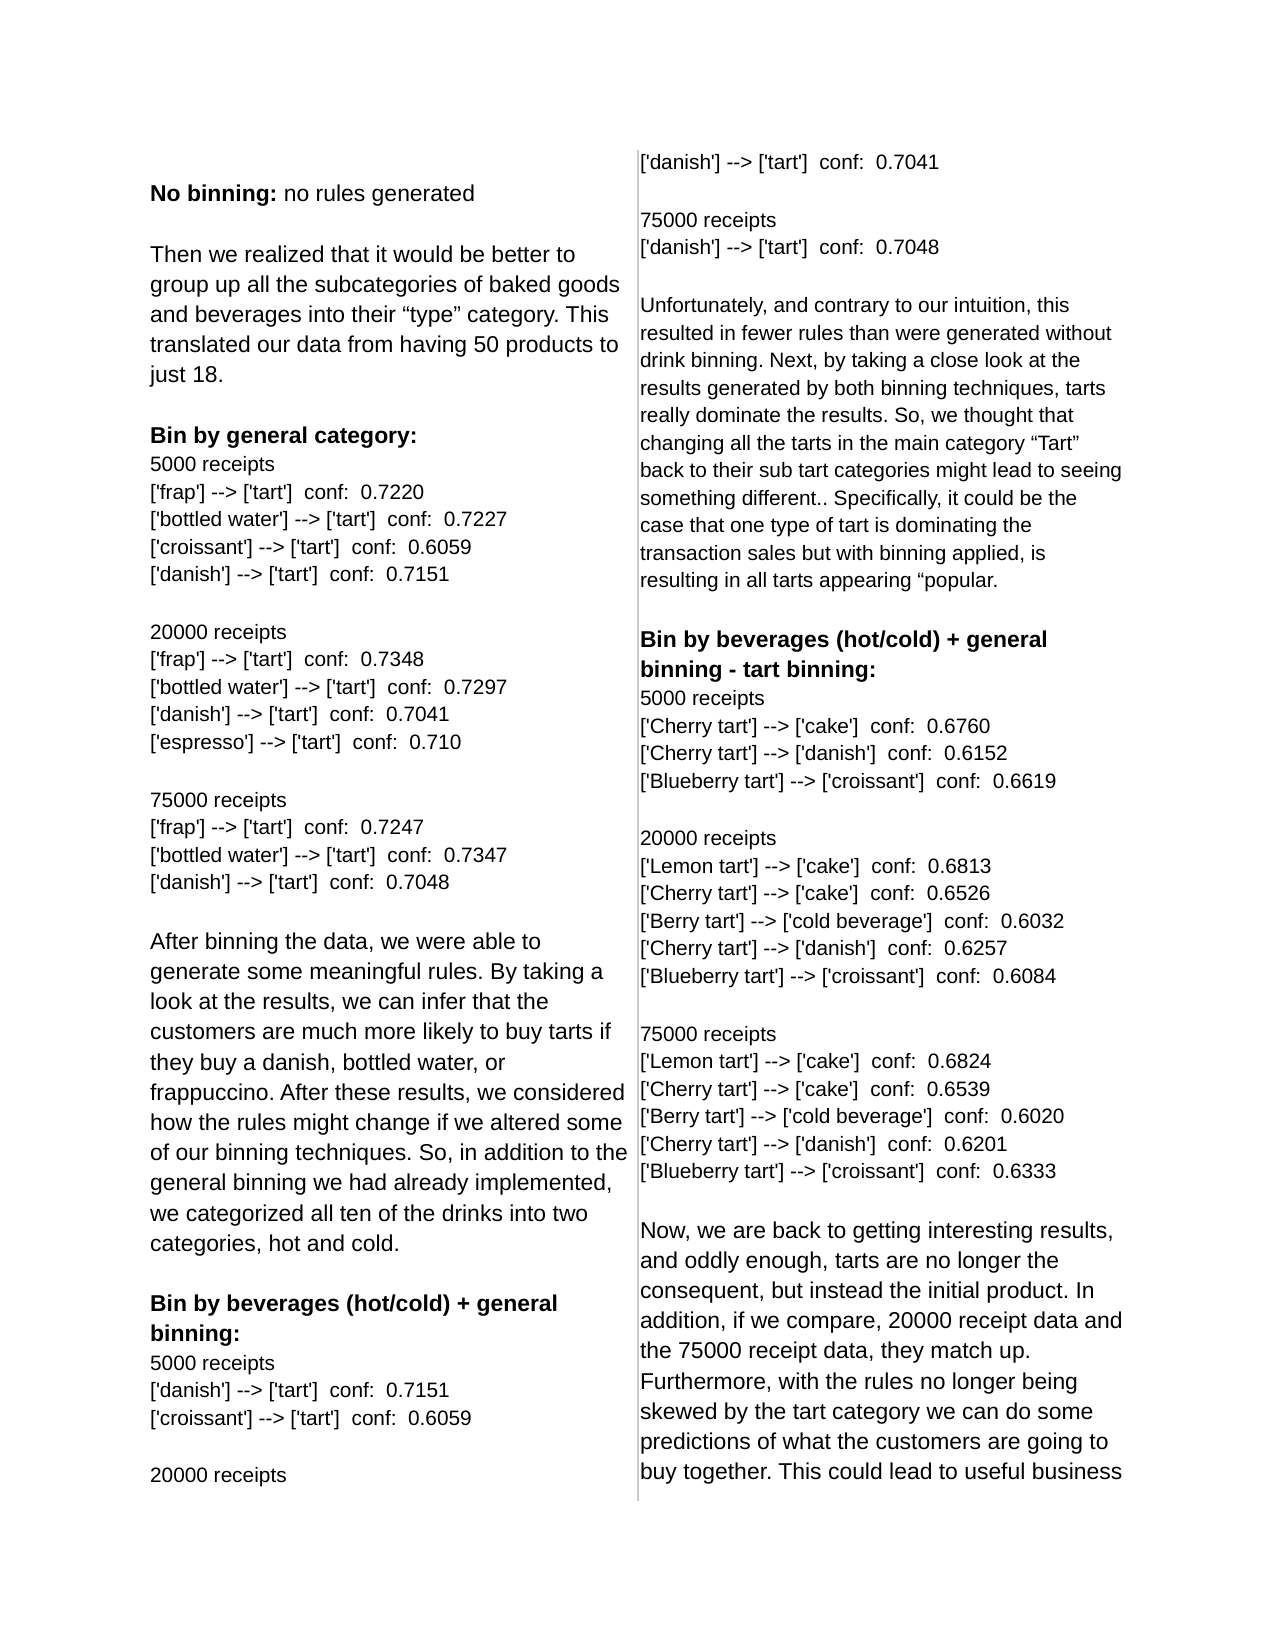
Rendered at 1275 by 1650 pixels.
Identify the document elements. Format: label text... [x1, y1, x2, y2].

text ['Cherry tart'] --> ['cake'] conf: 0.6760 [640, 713, 1125, 737]
text 75000 receipts [150, 787, 635, 811]
text ['Blueberry tart'] --> ['croissant'] conf: 0.6619 [640, 768, 1125, 792]
text ['espresso'] --> ['tart'] conf: 0.710 [150, 730, 635, 754]
text ['Cherry tart'] --> ['cake'] conf: 0.6526 [640, 881, 1125, 905]
text 75000 receipts [640, 208, 1125, 232]
text ['danish'] --> ['tart'] conf: 0.7048 [150, 870, 635, 894]
text ['Lemon tart'] --> ['cake'] conf: 0.6813 [640, 854, 1125, 878]
text ['Cherry tart'] --> ['danish'] conf: 0.6152 [640, 741, 1125, 765]
text Bin by beverages (hot/cold) + general binning: [150, 1290, 635, 1347]
text ['bottled water'] --> ['tart'] conf: 0.7297 [150, 675, 635, 699]
text ['danish'] --> ['tart'] conf: 0.7151 [150, 562, 635, 586]
text 75000 receipts [640, 1021, 1125, 1045]
text No binning: no rules generated [150, 180, 635, 207]
text ['frap'] --> ['tart'] conf: 0.7348 [150, 647, 635, 671]
text ['Cherry tart'] --> ['danish'] conf: 0.6257 [640, 936, 1125, 960]
text ['danish'] --> ['tart'] conf: 0.7041 [150, 702, 635, 726]
text ['Blueberry tart'] --> ['croissant'] conf: 0.6333 [640, 1159, 1125, 1183]
text ['Cherry tart'] --> ['cake'] conf: 0.6539 [640, 1076, 1125, 1100]
text Now, we are back to getting interesting results, and oddly enough, tarts are no longer the consequent, but instead the initial product. In addition, if we compare, 20000 receipt data and the 75000 receipt data, they match up. Furthermore, with the rules no longer being skewed by the tart category we can do some predictions of what the customers are going to buy together. This could lead to useful business [640, 1217, 1125, 1485]
text Then we realized that it would be better to group up all the subcategories of baked goods and beverages into their “type” category. This translated our data from having 50 products to just 18. [150, 241, 635, 388]
text Bin by general category: [150, 422, 635, 448]
text ['Lemon tart'] --> ['cake'] conf: 0.6824 [640, 1049, 1125, 1073]
text Bin by beverages (hot/cold) + general binning - tart binning: [640, 626, 1125, 682]
text ['croissant'] --> ['tart'] conf: 0.6059 [150, 534, 635, 558]
text ['danish'] --> ['tart'] conf: 0.7151 [150, 1378, 635, 1402]
text ['Berry tart'] --> ['cold beverage'] conf: 0.6032 [640, 909, 1125, 933]
text ['bottled water'] --> ['tart'] conf: 0.7227 [150, 507, 635, 531]
text 20000 receipts [150, 620, 635, 644]
text ['croissant'] --> ['tart'] conf: 0.6059 [150, 1406, 635, 1429]
text Unfortunately, and contrary to our intuition, this resulted in fewer rules than were generated without drink binning. Next, by taking a close look at the results generated by both binning techniques, tarts really dominate the results. So, we thought that changing all the tarts in the main category “Tart” back to their sub tart categories might lead to seeing something different.. Specifically, it could be the case that one type of tart is dominating the transaction sales but with binning applied, is resulting in all tarts appearing “popular. [640, 293, 1125, 592]
text ['danish'] --> ['tart'] conf: 0.7041 [640, 150, 1125, 174]
text 20000 receipts [150, 1463, 635, 1487]
text 5000 receipts [150, 452, 635, 476]
text 5000 receipts [640, 686, 1125, 710]
text ['frap'] --> ['tart'] conf: 0.7247 [150, 815, 635, 839]
text After binning the data, we were able to generate some meaningful rules. By taking a look at the results, we can infer that the customers are much more likely to buy tarts if they buy a danish, bottled water, or frappuccino. After these results, we considered how the rules might change if we altered some of our binning techniques. So, in addition to the general binning we had already implemented, we categorized all ten of the drinks into two categories, hot and cold. [150, 928, 635, 1256]
text ['Blueberry tart'] --> ['croissant'] conf: 0.6084 [640, 964, 1125, 988]
text 20000 receipts [640, 826, 1125, 850]
text ['frap'] --> ['tart'] conf: 0.7220 [150, 479, 635, 503]
text ['Cherry tart'] --> ['danish'] conf: 0.6201 [640, 1131, 1125, 1155]
text 5000 receipts [150, 1351, 635, 1374]
text ['Berry tart'] --> ['cold beverage'] conf: 0.6020 [640, 1104, 1125, 1128]
text ['bottled water'] --> ['tart'] conf: 0.7347 [150, 842, 635, 866]
text ['danish'] --> ['tart'] conf: 0.7048 [640, 235, 1125, 259]
